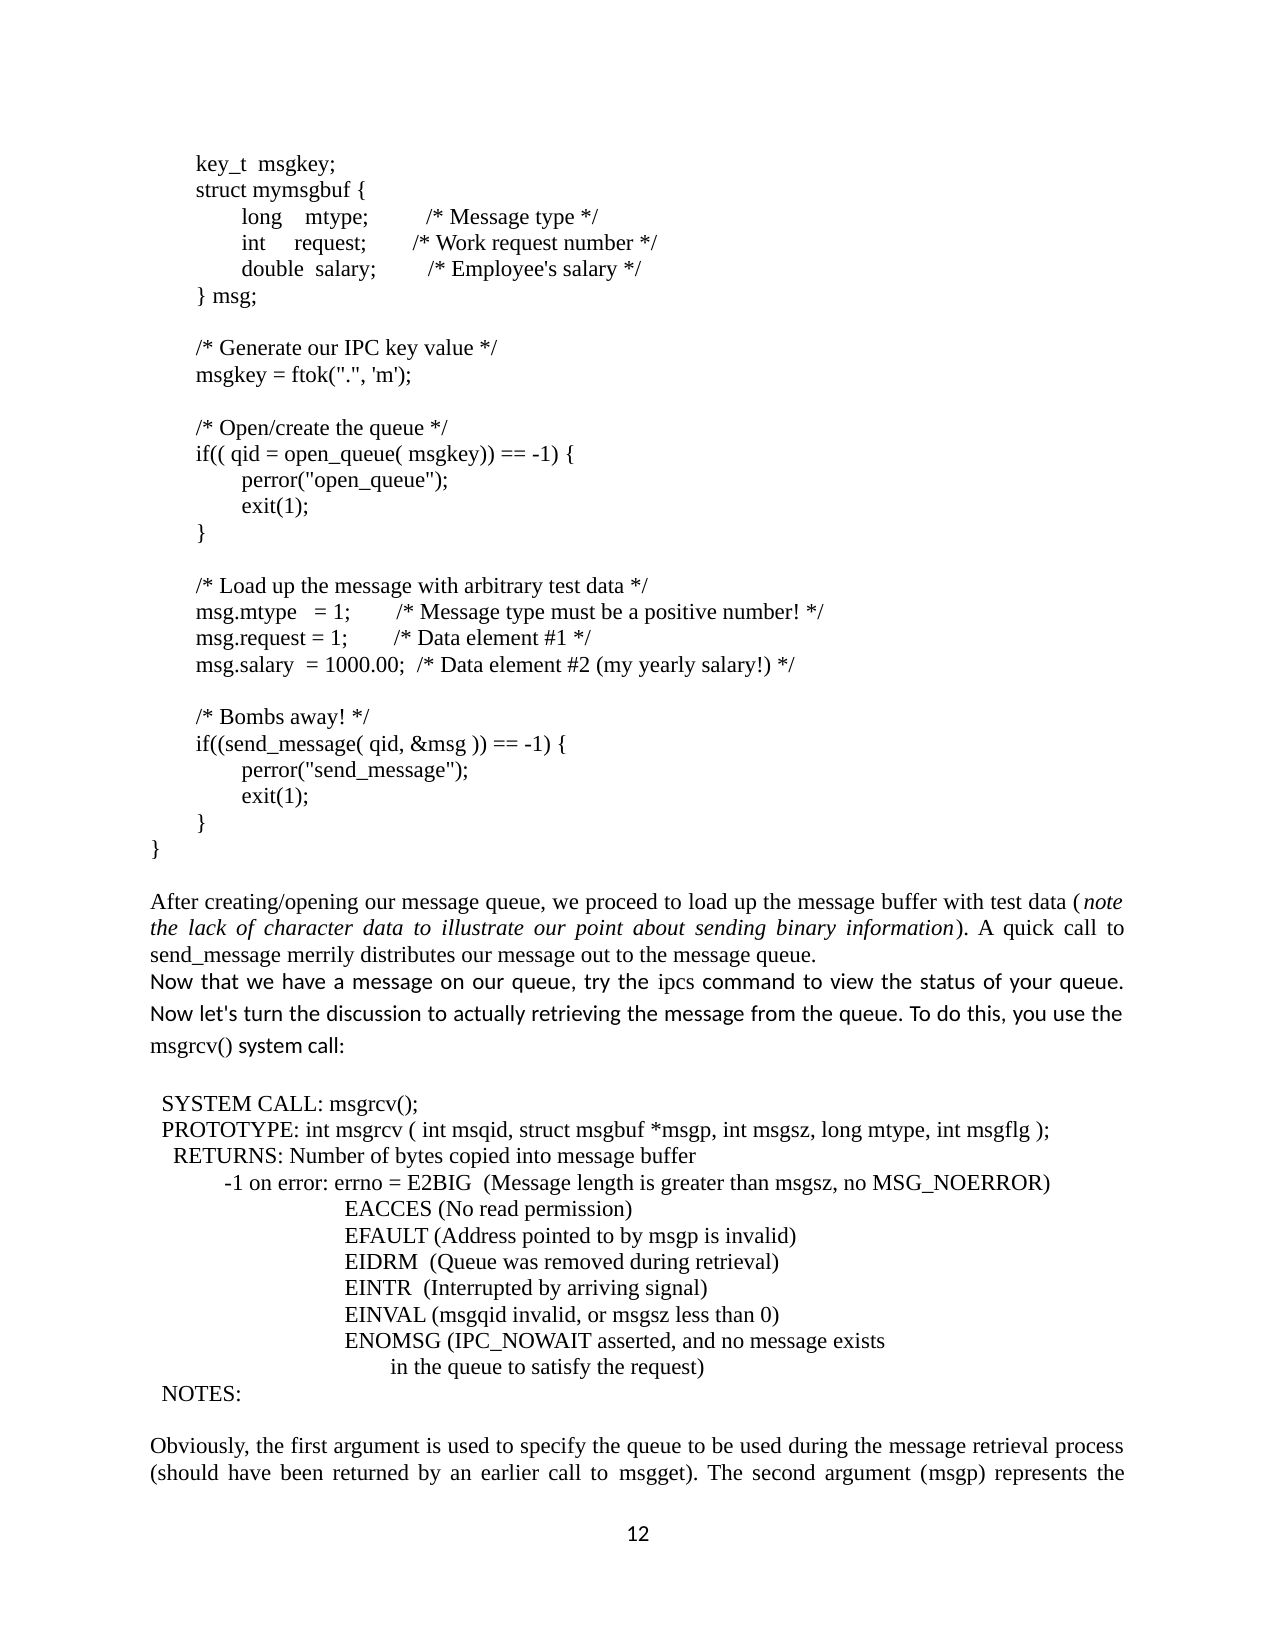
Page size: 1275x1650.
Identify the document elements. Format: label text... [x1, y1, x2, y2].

text RETURNS: Number of bytes copied into message buffer [150, 1143, 1125, 1169]
text if((send_message( qid, &msg )) == -1) { [150, 730, 1125, 756]
text ENOMSG (IPC_NOWAIT asserted, and no message exists [150, 1327, 1125, 1353]
text EIDRM (Queue was removed during retrieval) [150, 1248, 1125, 1274]
text Now that we have a message on our queue, try the ipcs command to view the status of your queue. Now let's turn the discussion to actually retrieving the message from the queue. To do this, you use the msgrcv() system call: [150, 967, 1125, 1059]
text perror("open_queue"); [150, 466, 1125, 493]
text SYSTEM CALL: msgrcv(); [150, 1090, 1125, 1116]
text /* Generate our IPC key value */ [150, 334, 1125, 361]
text long mtype; /* Message type */ [150, 203, 1125, 229]
text struct mymsgbuf { [150, 176, 1125, 203]
text msgkey = ftok(".", 'm'); [150, 361, 1125, 387]
text perror("send_message"); [150, 756, 1125, 782]
text double salary; /* Employee's salary */ [150, 255, 1125, 282]
text } msg; [150, 282, 1125, 308]
text /* Load up the message with arbitrary test data */ [150, 572, 1125, 598]
text msg.request = 1; /* Data element #1 */ [150, 624, 1125, 651]
text EFAULT (Address pointed to by msgp is invalid) [150, 1222, 1125, 1248]
text /* Bombs away! */ [150, 703, 1125, 730]
text exit(1); [150, 493, 1125, 519]
text msg.mtype = 1; /* Message type must be a positive number! */ [150, 598, 1125, 624]
text EINTR (Interrupted by arriving signal) [150, 1274, 1125, 1301]
text -1 on error: errno = E2BIG (Message length is greater than msgsz, no MSG_NOERROR) [150, 1169, 1125, 1195]
text exit(1); [150, 782, 1125, 809]
text } [150, 809, 1125, 835]
text if(( qid = open_queue( msgkey)) == -1) { [150, 440, 1125, 466]
text PROTOTYPE: int msgrcv ( int msqid, struct msgbuf *msgp, int msgsz, long mtype, int msgflg ); [150, 1116, 1125, 1143]
text in the queue to satisfy the request) [150, 1353, 1125, 1380]
text msg.salary = 1000.00; /* Data element #2 (my yearly salary!) */ [150, 651, 1125, 677]
text EINVAL (msgqid invalid, or msgsz less than 0) [150, 1301, 1125, 1327]
text EACCES (No read permission) [150, 1195, 1125, 1222]
text int request; /* Work request number */ [150, 229, 1125, 255]
text } [150, 835, 1125, 862]
text Obviously, the first argument is used to specify the queue to be used during the message retrieval process (should have been returned by an earlier call to msgget). The second argument (msgp) represents the [150, 1432, 1125, 1485]
text } [150, 519, 1125, 545]
text After creating/opening our message queue, we proceed to load up the message buffer with test data (note the lack of character data to illustrate our point about sending binary information). A quick call to send_message merrily distributes our message out to the message queue. [150, 888, 1125, 967]
text /* Open/create the queue */ [150, 413, 1125, 440]
text key_t msgkey; [150, 150, 1125, 176]
text NOTES: [150, 1380, 1125, 1406]
